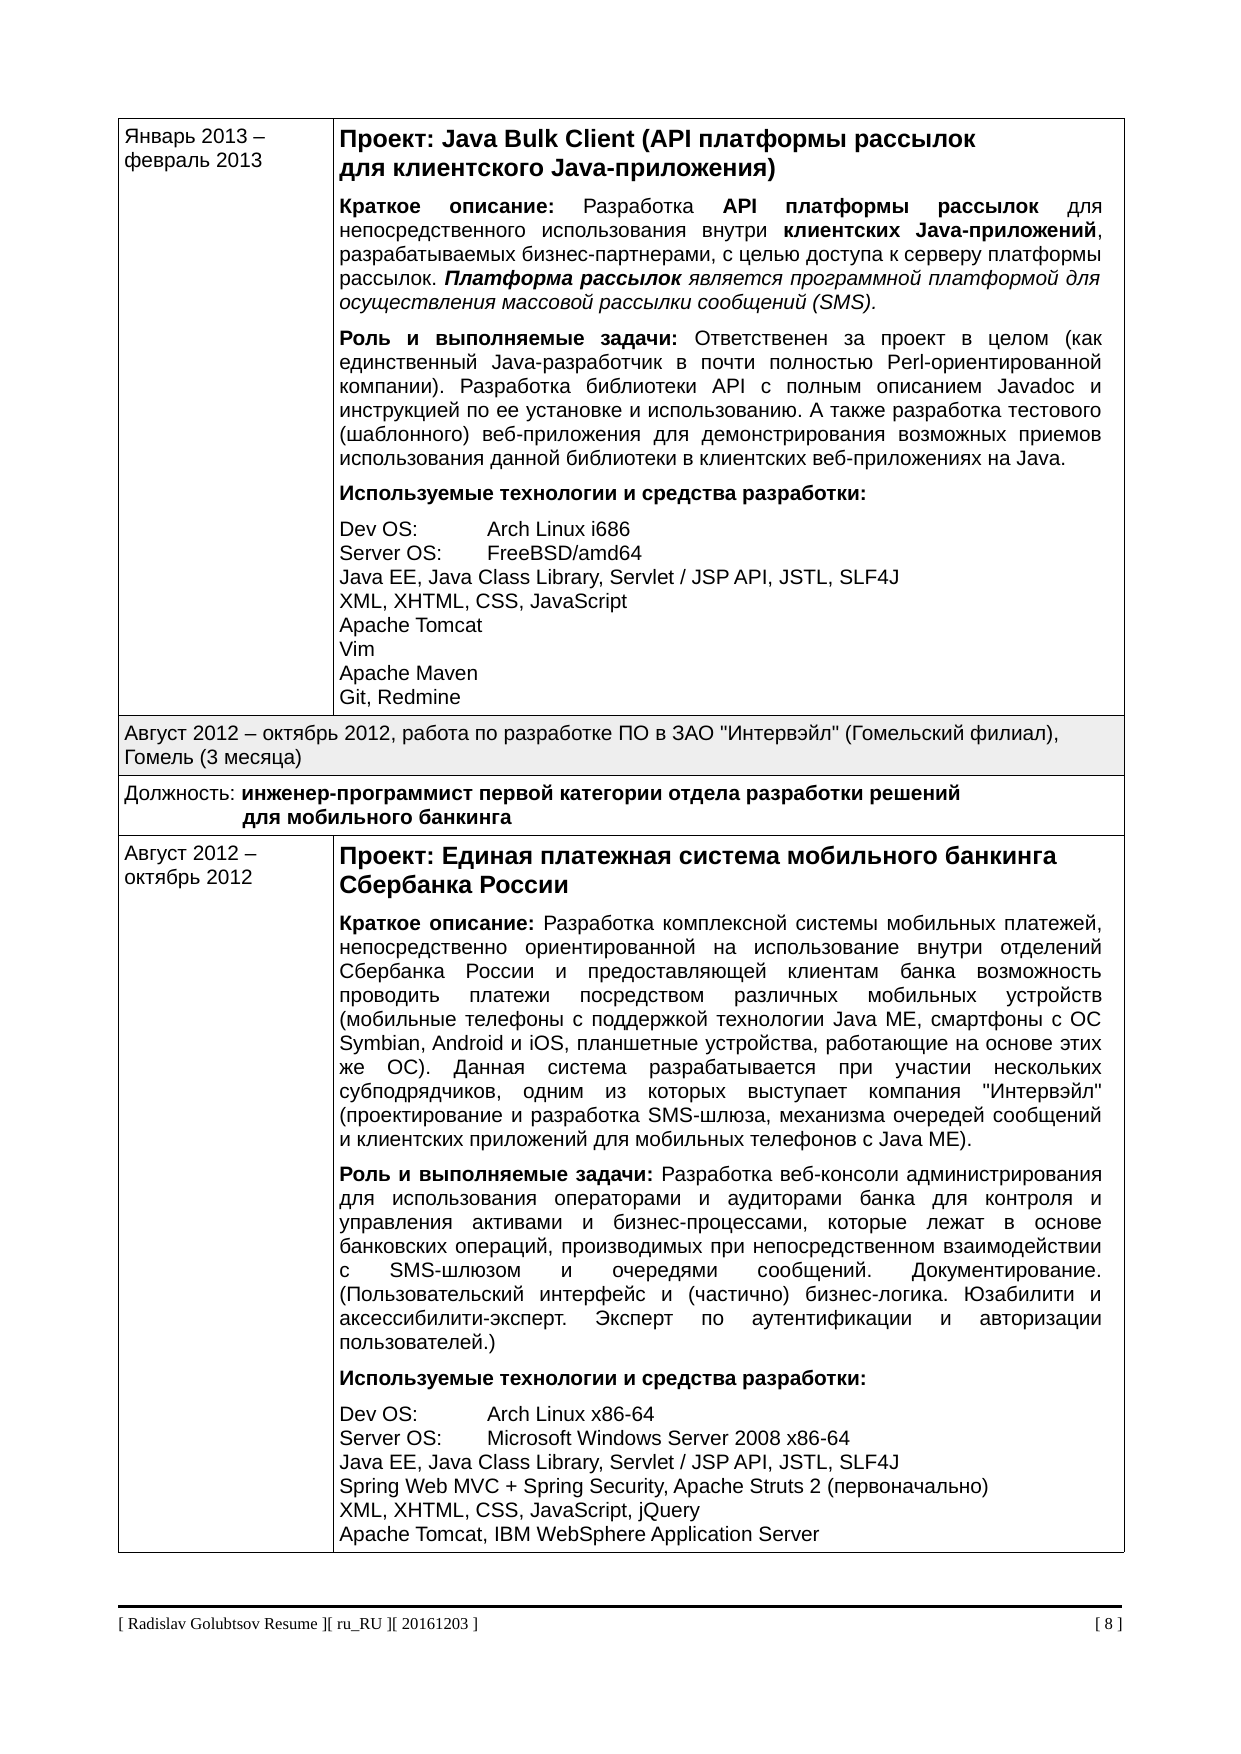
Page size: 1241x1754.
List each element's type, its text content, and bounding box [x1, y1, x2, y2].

table_cell Январь 2013 – февраль 2013 [119, 119, 333, 715]
table_cell Август 2012 – октябрь 2012, работа по разработке ПО в ЗАО "Интервэйл" (Гомельский филиал), Гомель (3 месяца) [119, 716, 1124, 775]
table_cell Должность: инженер-программист первой категории отдела разработки решений для мобильного банкинга [119, 776, 1124, 835]
table_cell Проект: Единая платежная система мобильного банкинга Сбербанка России Краткое описание: Разработка комплексной системы мобильных платежей, непосредственно ориентированной на использование внутри отделений Сбербанка России и предоставляющей клиентам банка возможность проводить платежи посредством различных мобильных устройств (мобильные телефоны с поддержкой технологии Java ME, смартфоны с ОС Symbian, Android и iOS, планшетные устройства, работающие на основе этих же ОС). Данная система разрабатывается при участии нескольких субподрядчиков, одним из которых выступает компания "Интервэйл" (проектирование и разработка SMS-шлюза, механизма очередей сообщений и клиентских приложений для мобильных телефонов с Java ME). Роль и выполняемые задачи: Разработка веб-консоли администрирования для использования операторами и аудиторами банка для контроля и управления активами и бизнес-процессами, которые лежат в основе банковских операций, производимых при непосредственном взаимодействии с SMS-шлюзом и очередями сообщений. Документирование. (Пользовательский интерфейс и (частично) бизнес-логика. Юзабилити и аксессибилити-эксперт. Эксперт по аутентификации и авторизации пользователей.) Используемые технологии и средства разработки: Dev OS: Arch Linux x86-64 Server OS: Microsoft Windows Server 2008 x86-64 Java EE, Java Class Library, Servlet / JSP API, JSTL, SLF4J Spring Web MVC + Spring Security, Apache Struts 2 (первоначально) XML, XHTML, CSS, JavaScript, jQuery Apache Tomcat, IBM WebSphere Application Server [334, 836, 1124, 1552]
table_cell Август 2012 – октябрь 2012 [119, 836, 333, 1552]
table_cell Проект: Java Bulk Client (API платформы рассылок для клиентского Java-приложения) Краткое описание: Разработка API платформы рассылок для непосредственного использования внутри клиентских Java-приложений, разрабатываемых бизнес-партнерами, с целью доступа к серверу платформы рассылок. Платформа рассылок является программной платформой для осуществления массовой рассылки сообщений (SMS). Роль и выполняемые задачи: Ответственен за проект в целом (как единственный Java-разработчик в почти полностью Perl-ориентированной компании). Разработка библиотеки API с полным описанием Javadoc и инструкцией по ее установке и использованию. А также разработка тестового (шаблонного) веб-приложения для демонстрирования возможных приемов использования данной библиотеки в клиентских веб-приложениях на Java. Используемые технологии и средства разработки: Dev OS: Arch Linux i686 Server OS: FreeBSD/amd64 Java EE, Java Class Library, Servlet / JSP API, JSTL, SLF4J XML, XHTML, CSS, JavaScript Apache Tomcat Vim Apache Maven Git, Redmine [334, 119, 1124, 715]
